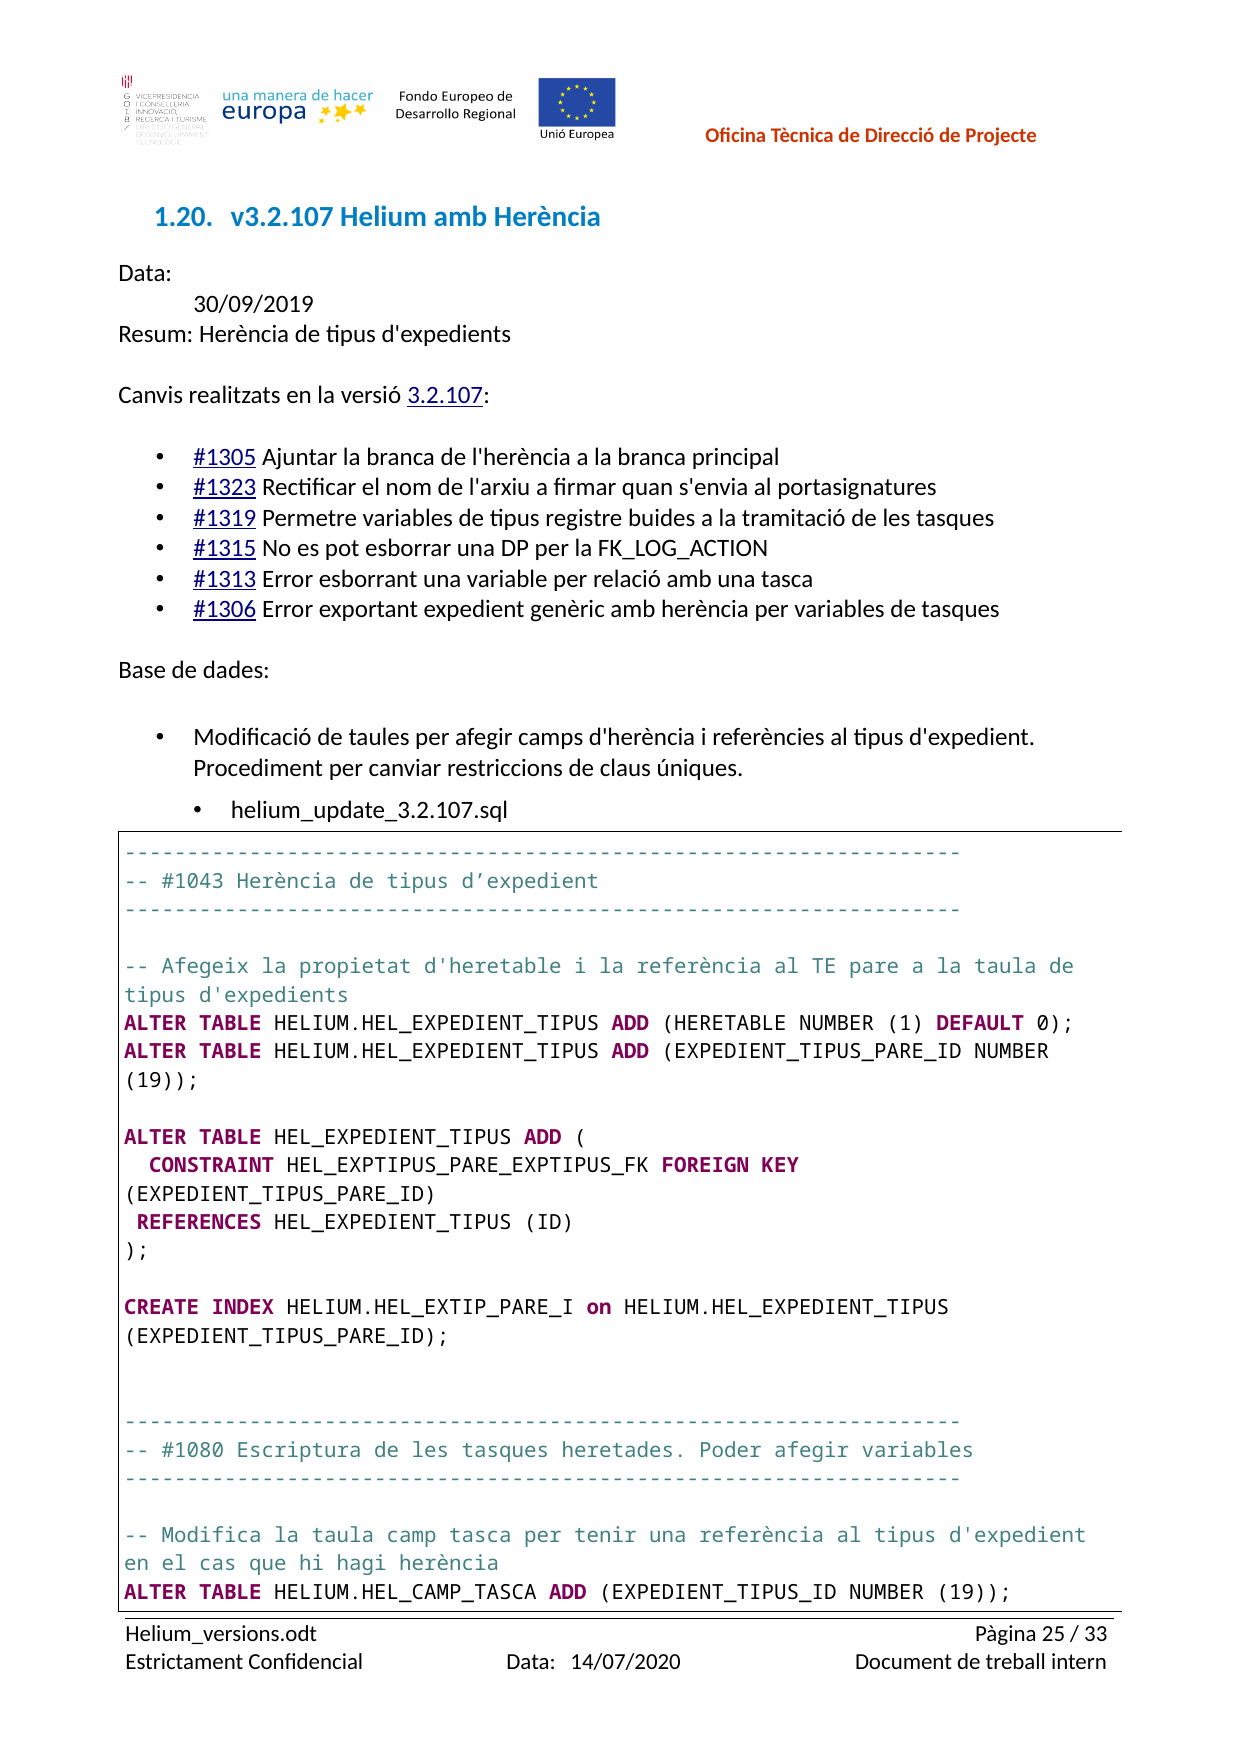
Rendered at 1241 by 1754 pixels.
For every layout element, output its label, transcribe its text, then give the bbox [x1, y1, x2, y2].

text Data: [118, 258, 1122, 288]
list #1313 Error esborrant una variable per relació amb una tasca [156, 563, 1122, 593]
text Canvis realitzats en la versió 3.2.107: [118, 380, 1122, 410]
list #1305 Ajuntar la branca de l'herència a la branca principal [156, 441, 1122, 471]
picture [118, 73, 213, 147]
text Base de dades: [118, 654, 1122, 685]
list #1315 No es pot esborrar una DP per la FK_LOG_ACTION [156, 532, 1122, 563]
list #1319 Permetre variables de tipus registre buides a la tramitació de les tasques [156, 502, 1122, 532]
list Modificació de taules per afegir camps d'herència i referències al tipus d'expedient. Procediment per canviar restriccions de claus úniques. [156, 721, 1122, 782]
table_header ------------------------------------------------------------------- -- #1043 Herència de tipus d’expedient ------------------------------------------------------------------- -- Afegeix la propietat d'heretable i la referència al TE pare a la taula de tipus d'expedients ALTER TABLE HELIUM.HEL_EXPEDIENT_TIPUS ADD (HERETABLE NUMBER (1) DEFAULT 0); ALTER TABLE HELIUM.HEL_EXPEDIENT_TIPUS ADD (EXPEDIENT_TIPUS_PARE_ID NUMBER (19)); ALTER TABLE HEL_EXPEDIENT_TIPUS ADD ( CONSTRAINT HEL_EXPTIPUS_PARE_EXPTIPUS_FK FOREIGN KEY (EXPEDIENT_TIPUS_PARE_ID) REFERENCES HEL_EXPEDIENT_TIPUS (ID) ); CREATE INDEX HELIUM.HEL_EXTIP_PARE_I on HELIUM.HEL_EXPEDIENT_TIPUS (EXPEDIENT_TIPUS_PARE_ID); ------------------------------------------------------------------- -- #1080 Escriptura de les tasques heretades. Poder afegir variables ------------------------------------------------------------------- -- Modifica la taula camp tasca per tenir una referència al tipus d'expedient en el cas que hi hagi herència ALTER TABLE HELIUM.HEL_CAMP_TASCA ADD (EXPEDIENT_TIPUS_ID NUMBER (19)); [119, 832, 1122, 1611]
text 30/09/2019 [118, 288, 1122, 319]
list helium_update_3.2.107.sql [193, 794, 1122, 825]
list #1323 Rectificar el nom de l'arxiu a firmar quan s'envia al portasignatures [156, 471, 1122, 502]
list #1306 Error exportant expedient genèric amb herència per variables de tasques [156, 593, 1122, 624]
subtitle v3.2.107 Helium amb Herència [153, 198, 1122, 234]
text Resum: Herència de tipus d'expedients [118, 319, 1122, 349]
picture [219, 73, 621, 147]
